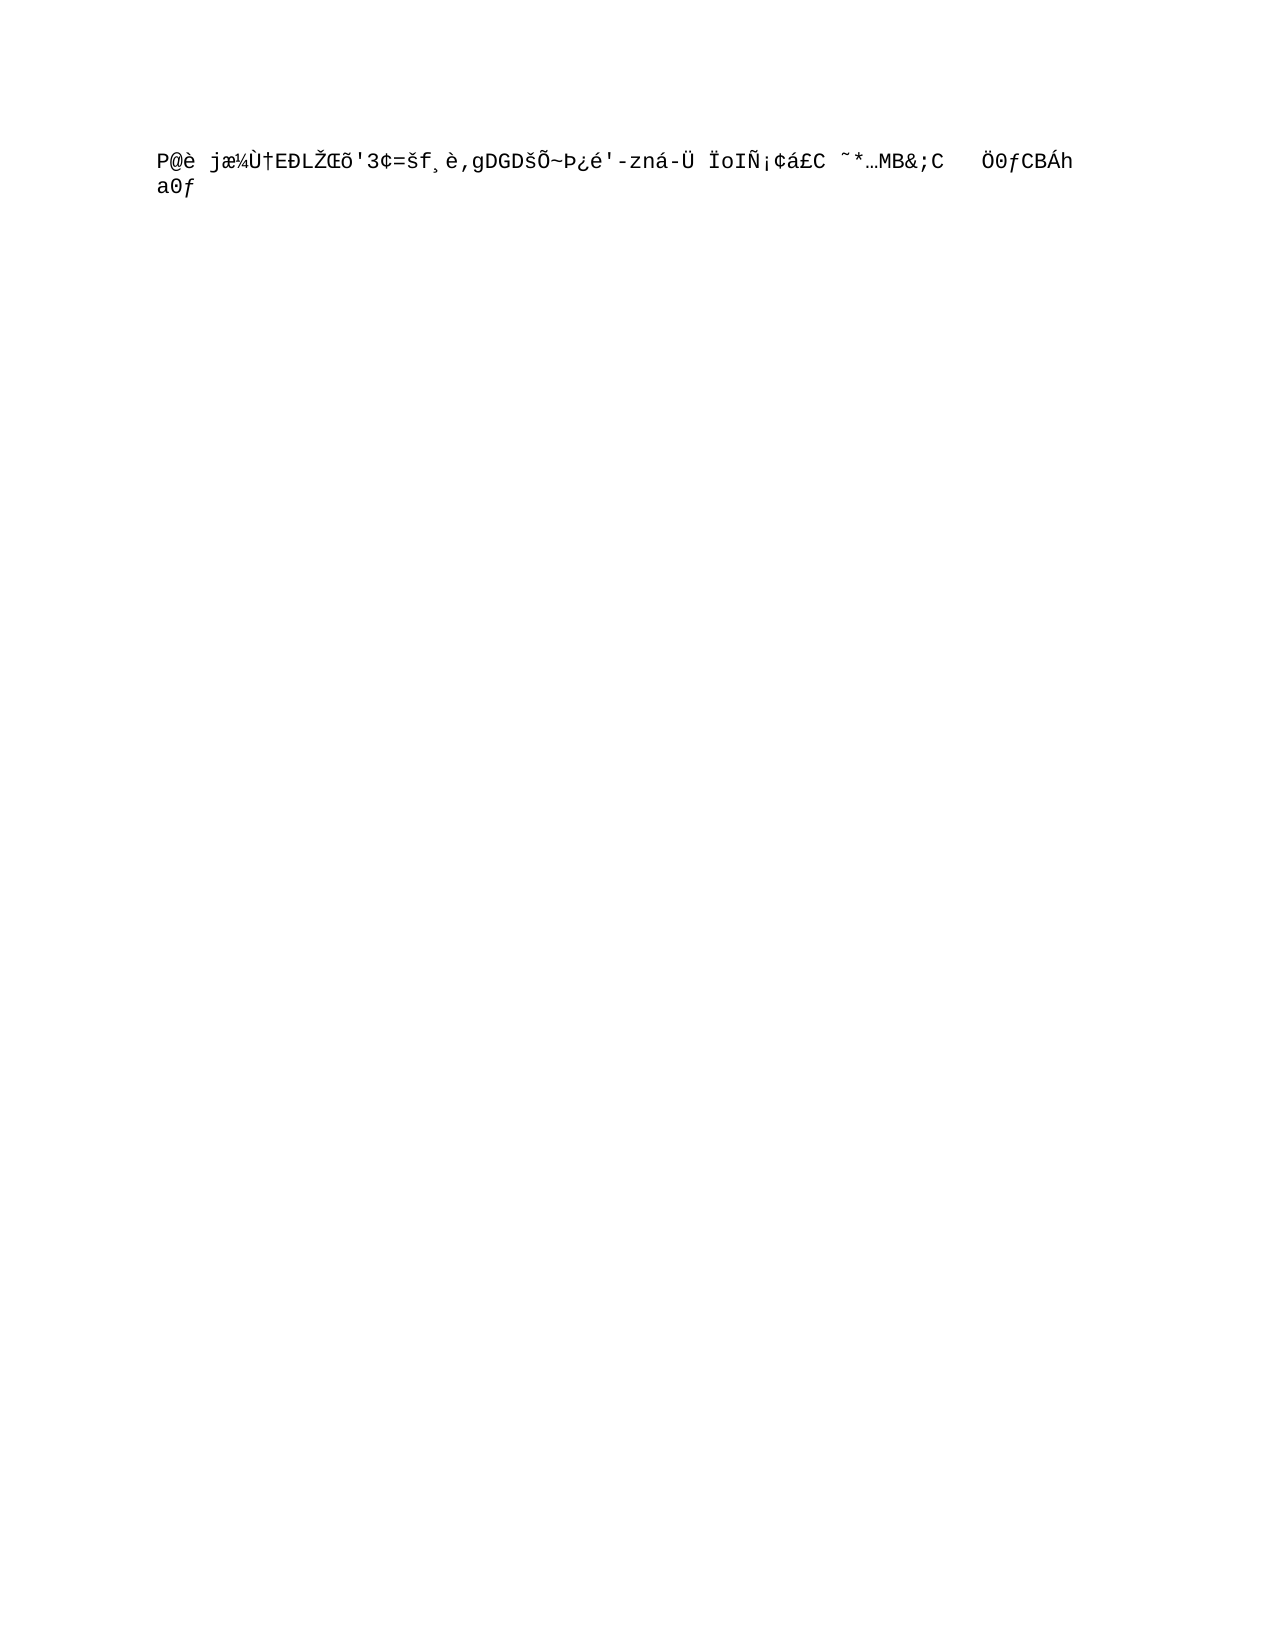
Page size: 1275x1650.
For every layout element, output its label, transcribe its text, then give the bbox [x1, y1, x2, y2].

text P@è jæ¼Ù†EÐLŽŒõ'3¢=šf¸è‚gDGDšÕ~Þ¿é'­-z­ná‑Ü ÏoIÑ¡¢á£C ˜*…MB&;C Ö0ƒCBÁh a0ƒ [156, 150, 1118, 199]
